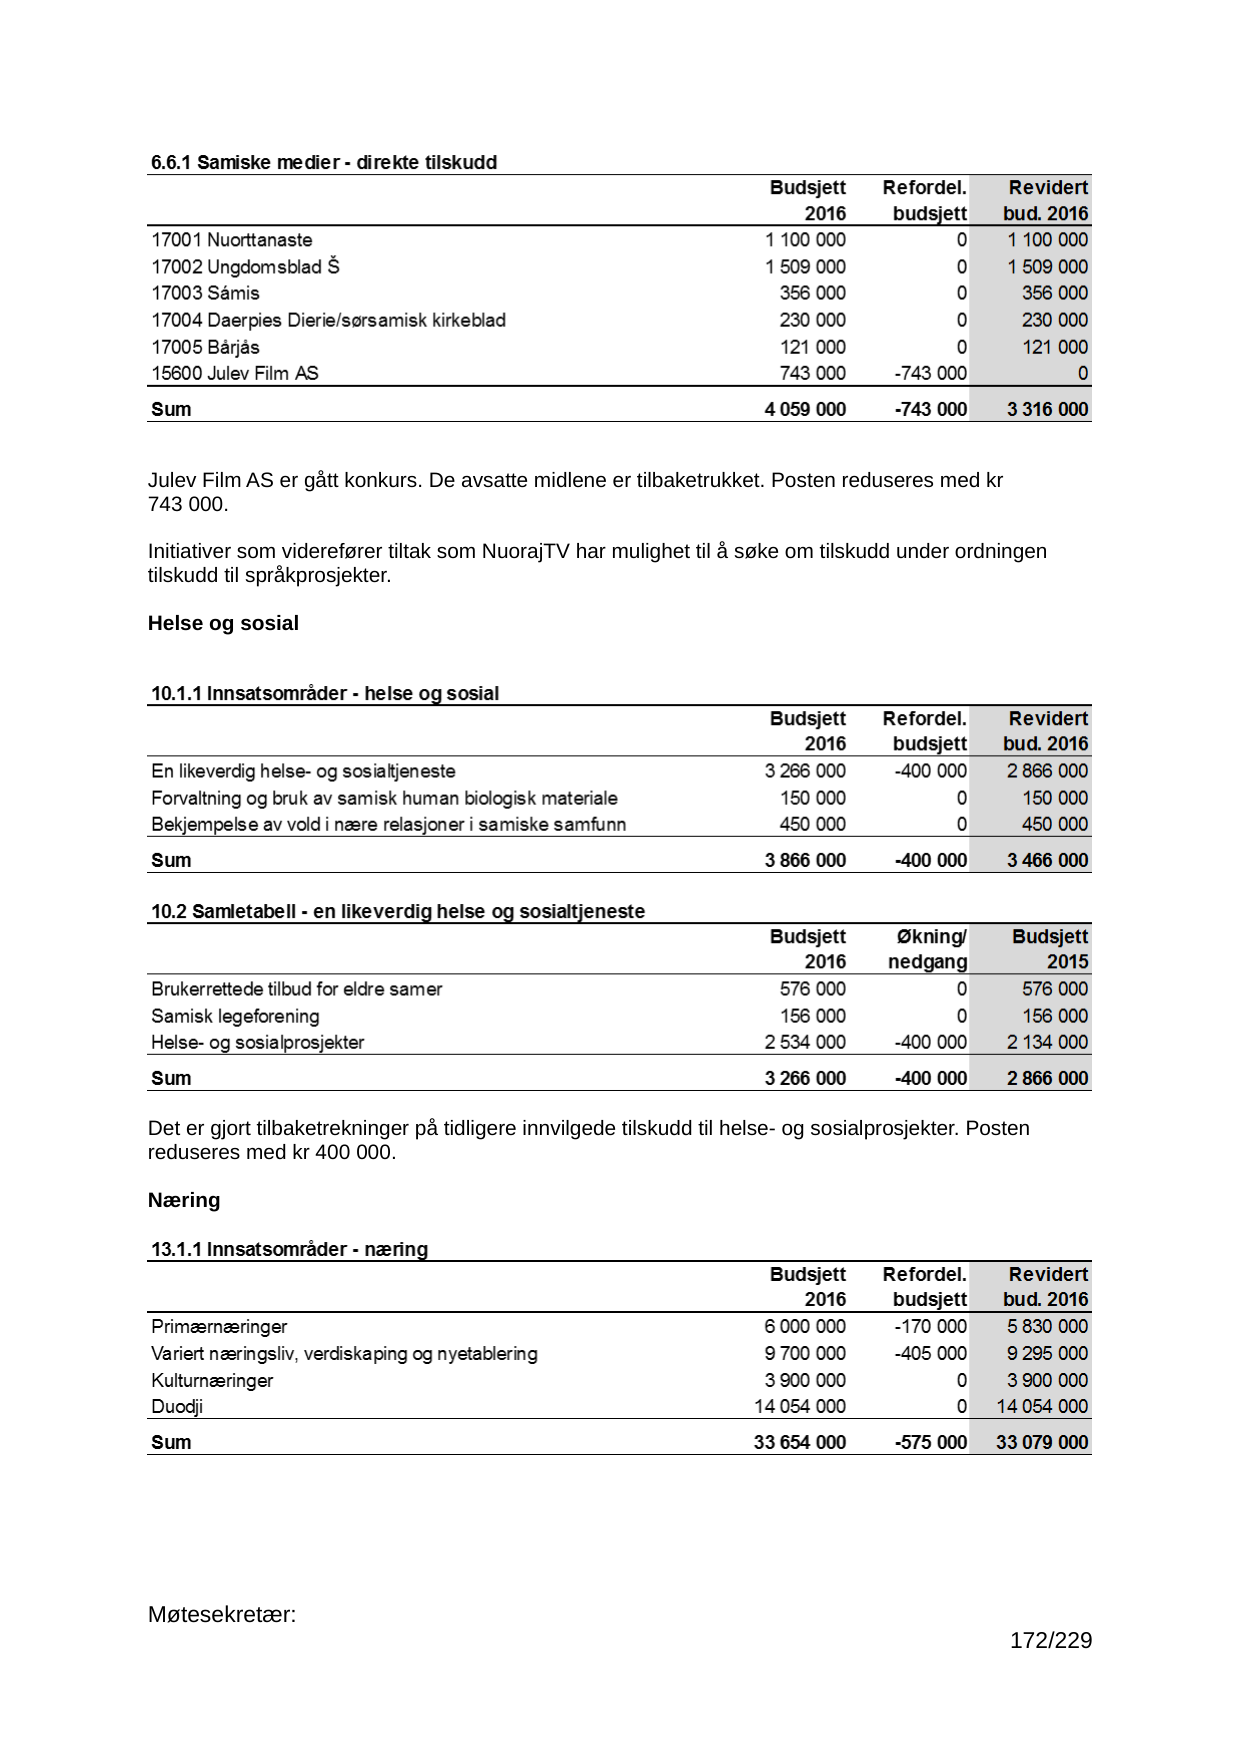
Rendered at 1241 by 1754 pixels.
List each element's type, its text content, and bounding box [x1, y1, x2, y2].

picture [147, 897, 1093, 1092]
table_header Julev Film AS er gått konkurs. De avsatte midlene er tilbaketrukket. Posten reduseres med kr 743 000. Initiativer som viderefører tiltak som NuorajTV har mulighet til å søke om tilskudd under ordningen tilskudd til språkprosjekter. Helse og sosial Det er gjort tilbaketrekninger på tidligere innvilgede tilskudd til helse- og sosialprosjekter. Posten reduseres med kr 400 000. Næring [136, 148, 1096, 1480]
picture [147, 679, 1093, 874]
picture [147, 147, 1093, 423]
picture [147, 1235, 1093, 1456]
